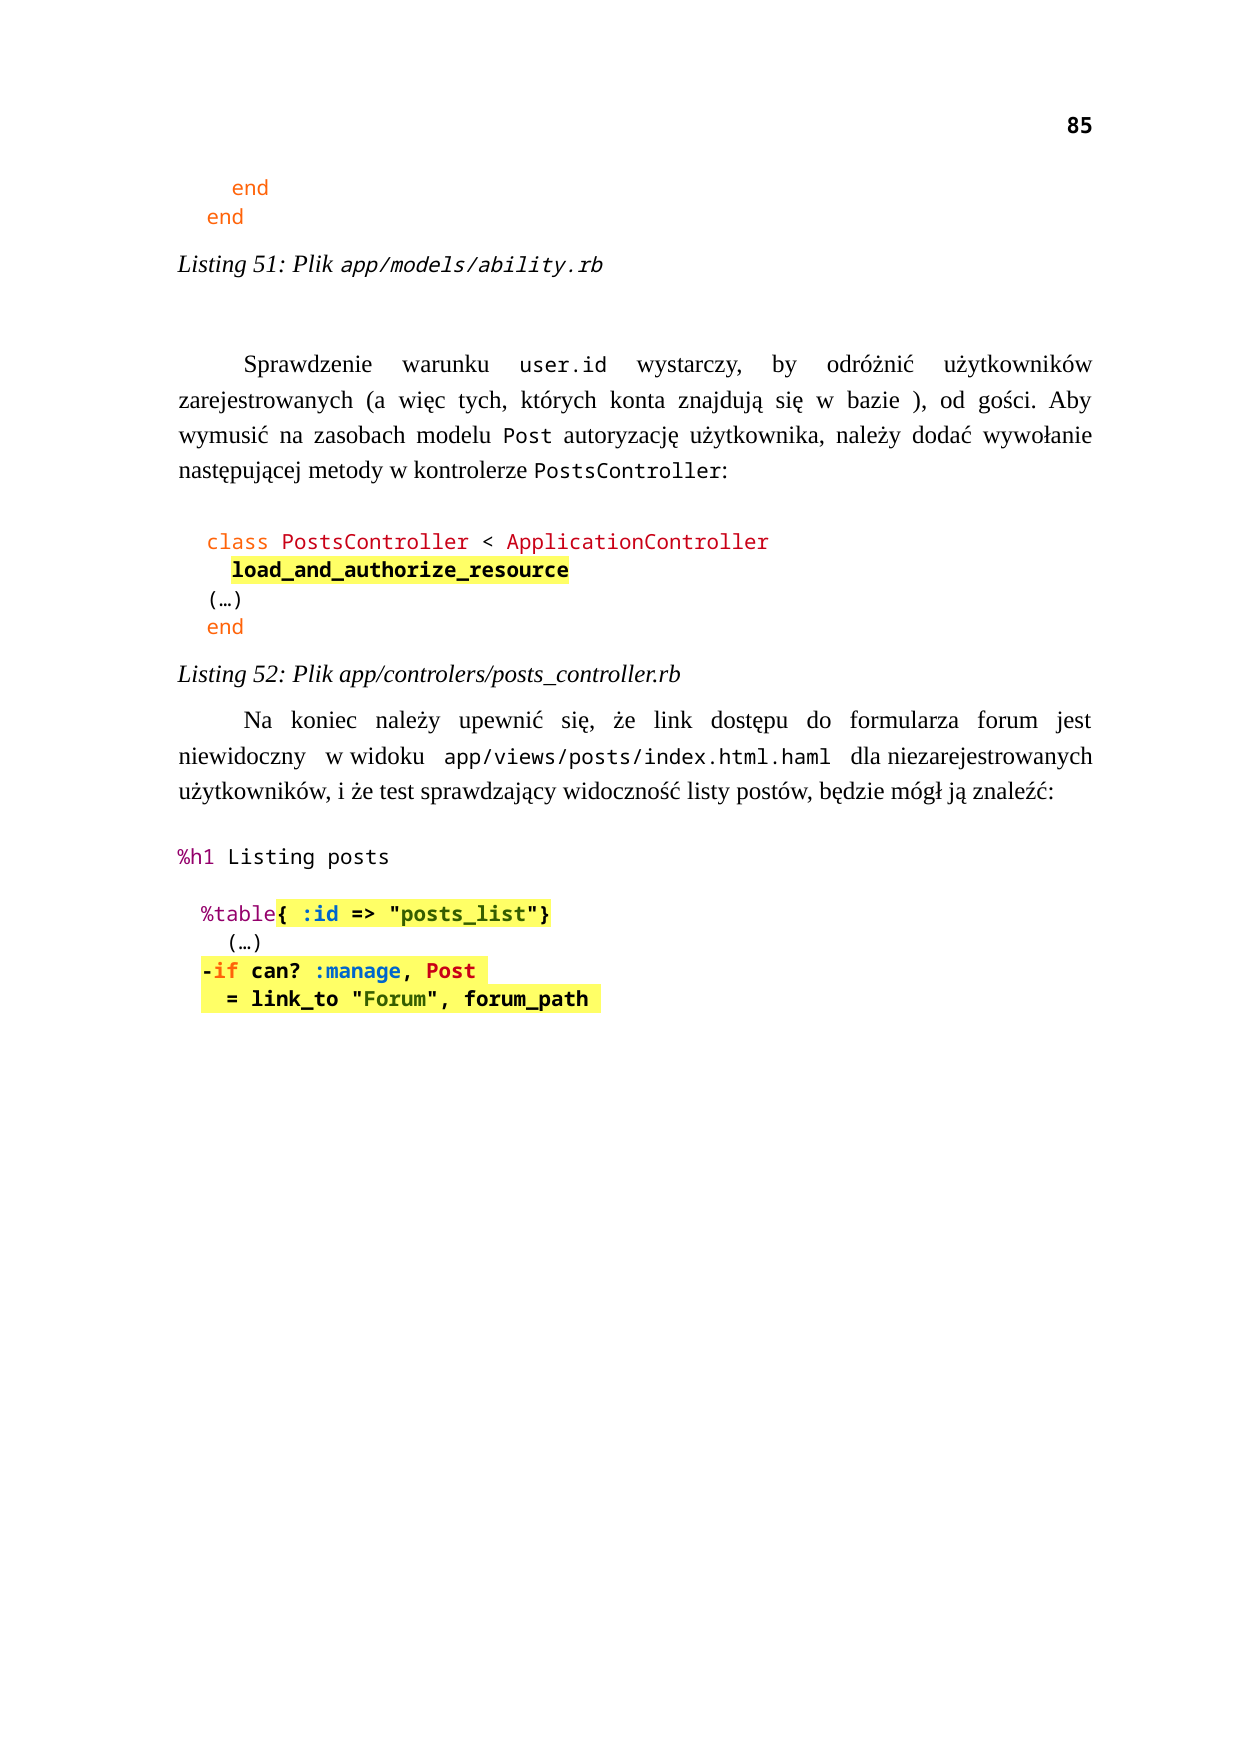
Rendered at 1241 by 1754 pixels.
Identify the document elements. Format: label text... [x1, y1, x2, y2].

text Sprawdzenie warunku user.id wystarczy, by odróżnić użytkowników zarejestrowanych (a więc tych, których konta znajdują się w bazie ), od gości. Aby wymusić na zasobach modelu Post autoryzację użytkownika, należy dodać wywołanie następującej metody w kontrolerze PostsController: [178, 344, 1093, 486]
text -if can? :manage, Post [189, 956, 1093, 984]
text %h1 Listing posts [177, 842, 1093, 871]
list Listing 51: Plik app/models/ability.rb [177, 249, 1093, 278]
text %table{ :id => "posts_list"} [189, 899, 1093, 927]
text (…) [189, 927, 1093, 956]
table_header end end [177, 168, 1093, 236]
list Listing 52: Plik app/controlers/posts_controller.rb [177, 659, 1093, 688]
text Na koniec należy upewnić się, że link dostępu do formularza forum jest niewidoczny w widoku app/views/posts/index.html.haml dla niezarejestrowanych użytkowników, i że test sprawdzający widoczność listy postów, będzie mógł ją znaleźć: [178, 700, 1093, 807]
text = link_to "Forum", forum_path [189, 984, 1093, 1013]
table_header class PostsController < ApplicationController load_and_authorize_resource (…) end [177, 521, 1093, 647]
